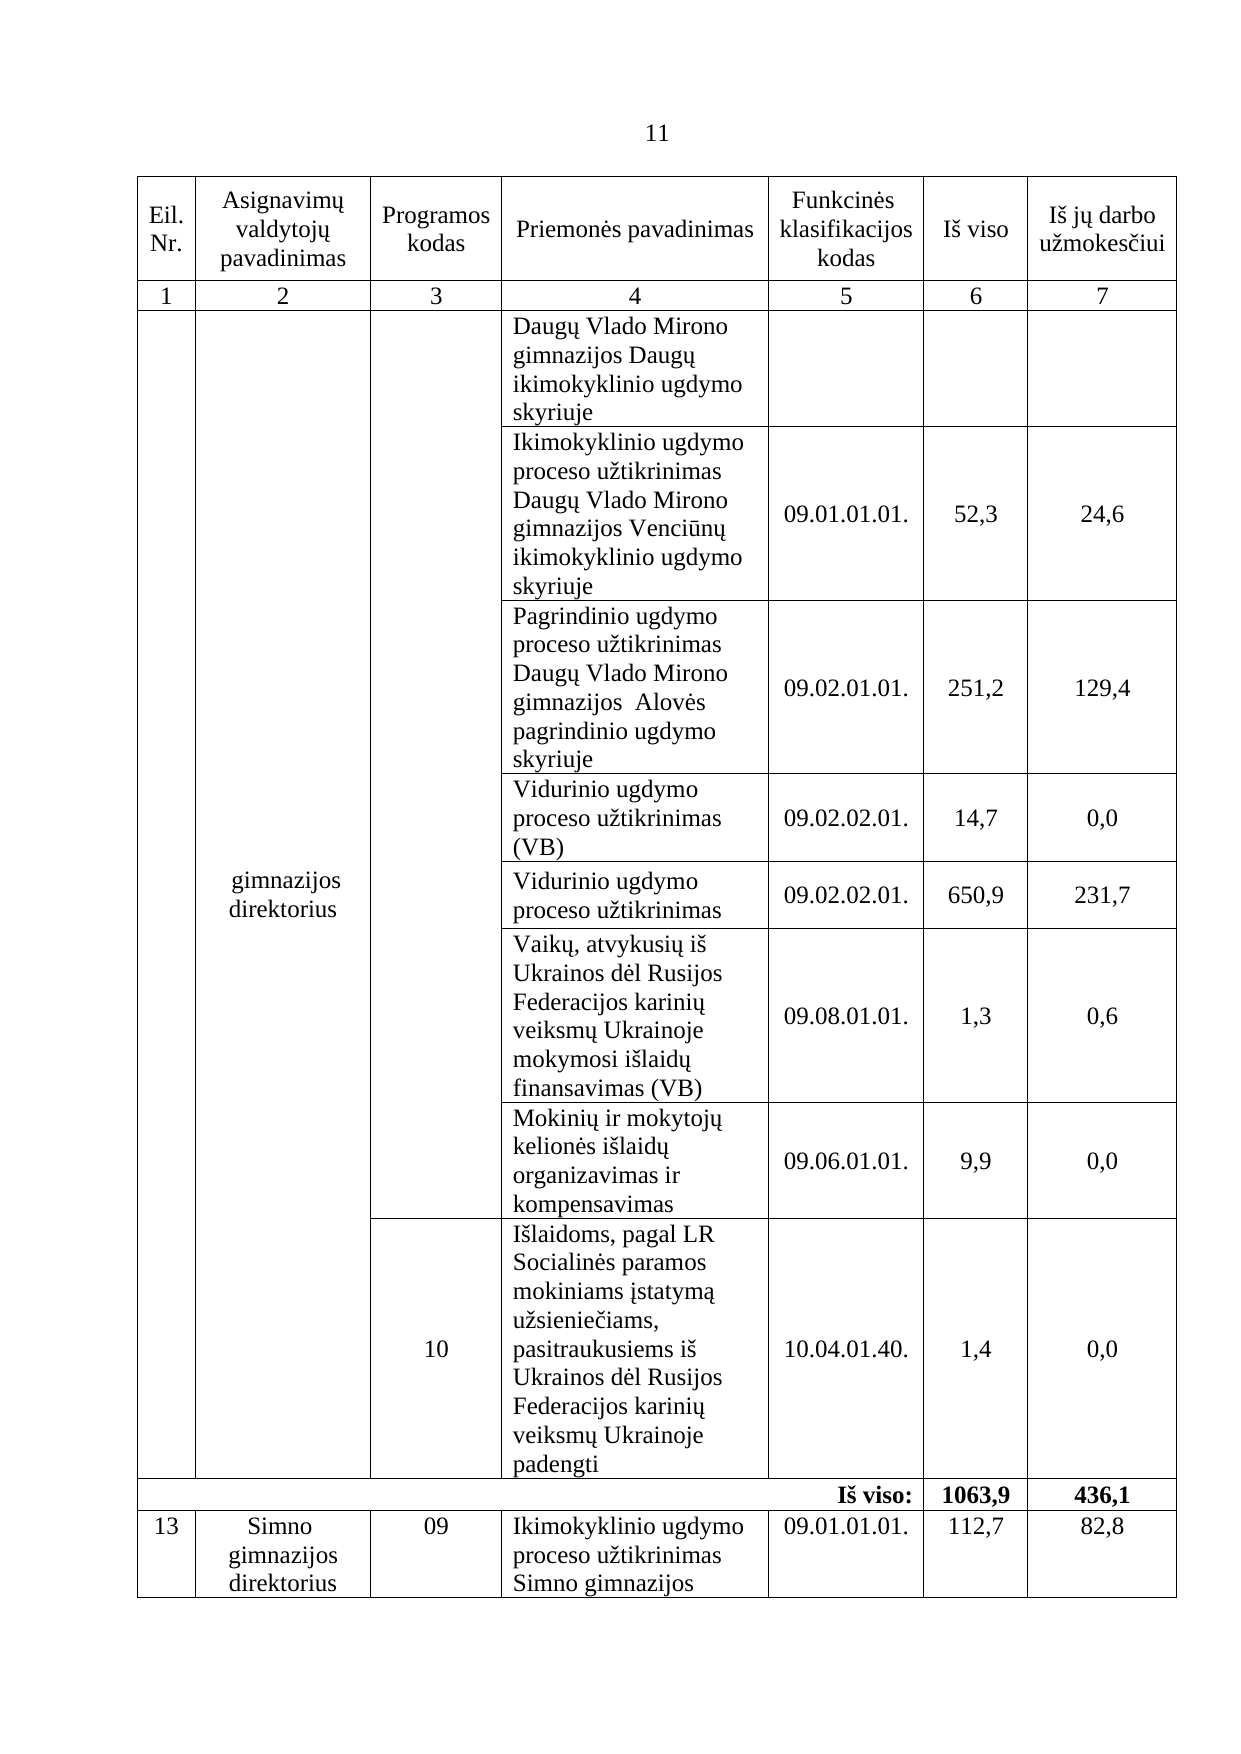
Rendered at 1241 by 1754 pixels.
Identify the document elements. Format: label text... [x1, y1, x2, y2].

table_cell 13 [138, 1511, 195, 1597]
table_cell Ikimokyklinio ugdymo proceso užtikrinimas Simno gimnazijos [502, 1511, 768, 1597]
table_cell 1 [138, 281, 195, 310]
table_cell 7 [1028, 281, 1176, 310]
table_cell 52,3 [924, 427, 1027, 600]
table_cell [924, 311, 1027, 426]
table_cell 650,9 [924, 862, 1027, 928]
table_cell Mokinių ir mokytojų kelionės išlaidų organizavimas ir kompensavimas [502, 1103, 768, 1218]
table_cell Ikimokyklinio ugdymo proceso užtikrinimas Daugų Vlado Mirono gimnazijos Venciūnų ikimokyklinio ugdymo skyriuje [502, 427, 768, 600]
table_cell 0,6 [1028, 929, 1176, 1102]
table_cell 09.01.01.01. [769, 427, 923, 600]
table_cell 6 [924, 281, 1027, 310]
table_cell 1,4 [924, 1219, 1027, 1477]
table_cell 10 [371, 1219, 501, 1477]
table_cell [371, 311, 501, 1218]
table_cell 231,7 [1028, 862, 1176, 928]
table_cell 0,0 [1028, 1219, 1176, 1477]
table_cell Vidurinio ugdymo proceso užtikrinimas (VB) [502, 774, 768, 861]
table_header Eil. Nr. [138, 177, 195, 280]
table_cell 10.04.01.40. [769, 1219, 923, 1477]
table_cell [769, 311, 923, 426]
table_cell Iš viso: [138, 1479, 923, 1510]
table_header Programos kodas [371, 177, 501, 280]
table_cell gimnazijos direktorius [196, 311, 370, 1477]
table_cell 09 [371, 1511, 501, 1597]
table_cell 2 [196, 281, 370, 310]
table_header Iš viso [924, 177, 1027, 280]
table_cell Pagrindinio ugdymo proceso užtikrinimas Daugų Vlado Mirono gimnazijos Alovės pagrindinio ugdymo skyriuje [502, 601, 768, 773]
table_cell 129,4 [1028, 601, 1176, 773]
table_header Funkcinės klasifikacijos kodas [769, 177, 923, 280]
table_cell 112,7 [924, 1511, 1027, 1597]
table_cell Simno gimnazijos direktorius [196, 1511, 370, 1597]
table_cell 14,7 [924, 774, 1027, 861]
table_cell Išlaidoms, pagal LR Socialinės paramos mokiniams įstatymą užsieniečiams, pasitraukusiems iš Ukrainos dėl Rusijos Federacijos karinių veiksmų Ukrainoje padengti [502, 1219, 768, 1477]
table_cell 251,2 [924, 601, 1027, 773]
table_cell Vidurinio ugdymo proceso užtikrinimas [502, 862, 768, 928]
table_cell 4 [502, 281, 768, 310]
table_cell Vaikų, atvykusių iš Ukrainos dėl Rusijos Federacijos karinių veiksmų Ukrainoje mokymosi išlaidų finansavimas (VB) [502, 929, 768, 1102]
table_header Priemonės pavadinimas [502, 177, 768, 280]
table_cell [138, 311, 195, 1477]
table_cell 1,3 [924, 929, 1027, 1102]
table_cell 82,8 [1028, 1511, 1176, 1597]
table_cell 3 [371, 281, 501, 310]
table_cell 5 [769, 281, 923, 310]
table_cell 0,0 [1028, 774, 1176, 861]
table_header Asignavimų valdytojų pavadinimas [196, 177, 370, 280]
table_cell 0,0 [1028, 1103, 1176, 1218]
table_cell 436,1 [1028, 1479, 1176, 1510]
table_cell 09.02.02.01. [769, 774, 923, 861]
table_cell [1028, 311, 1176, 426]
table_cell 09.06.01.01. [769, 1103, 923, 1218]
table_cell 09.08.01.01. [769, 929, 923, 1102]
table_header Iš jų darbo užmokesčiui [1028, 177, 1176, 280]
table_cell 09.01.01.01. [769, 1511, 923, 1597]
table_cell 9,9 [924, 1103, 1027, 1218]
table_cell 1063,9 [924, 1479, 1027, 1510]
table_cell 09.02.02.01. [769, 862, 923, 928]
table_cell 24,6 [1028, 427, 1176, 600]
table_cell 09.02.01.01. [769, 601, 923, 773]
table_cell Daugų Vlado Mirono gimnazijos Daugų ikimokyklinio ugdymo skyriuje [502, 311, 768, 426]
